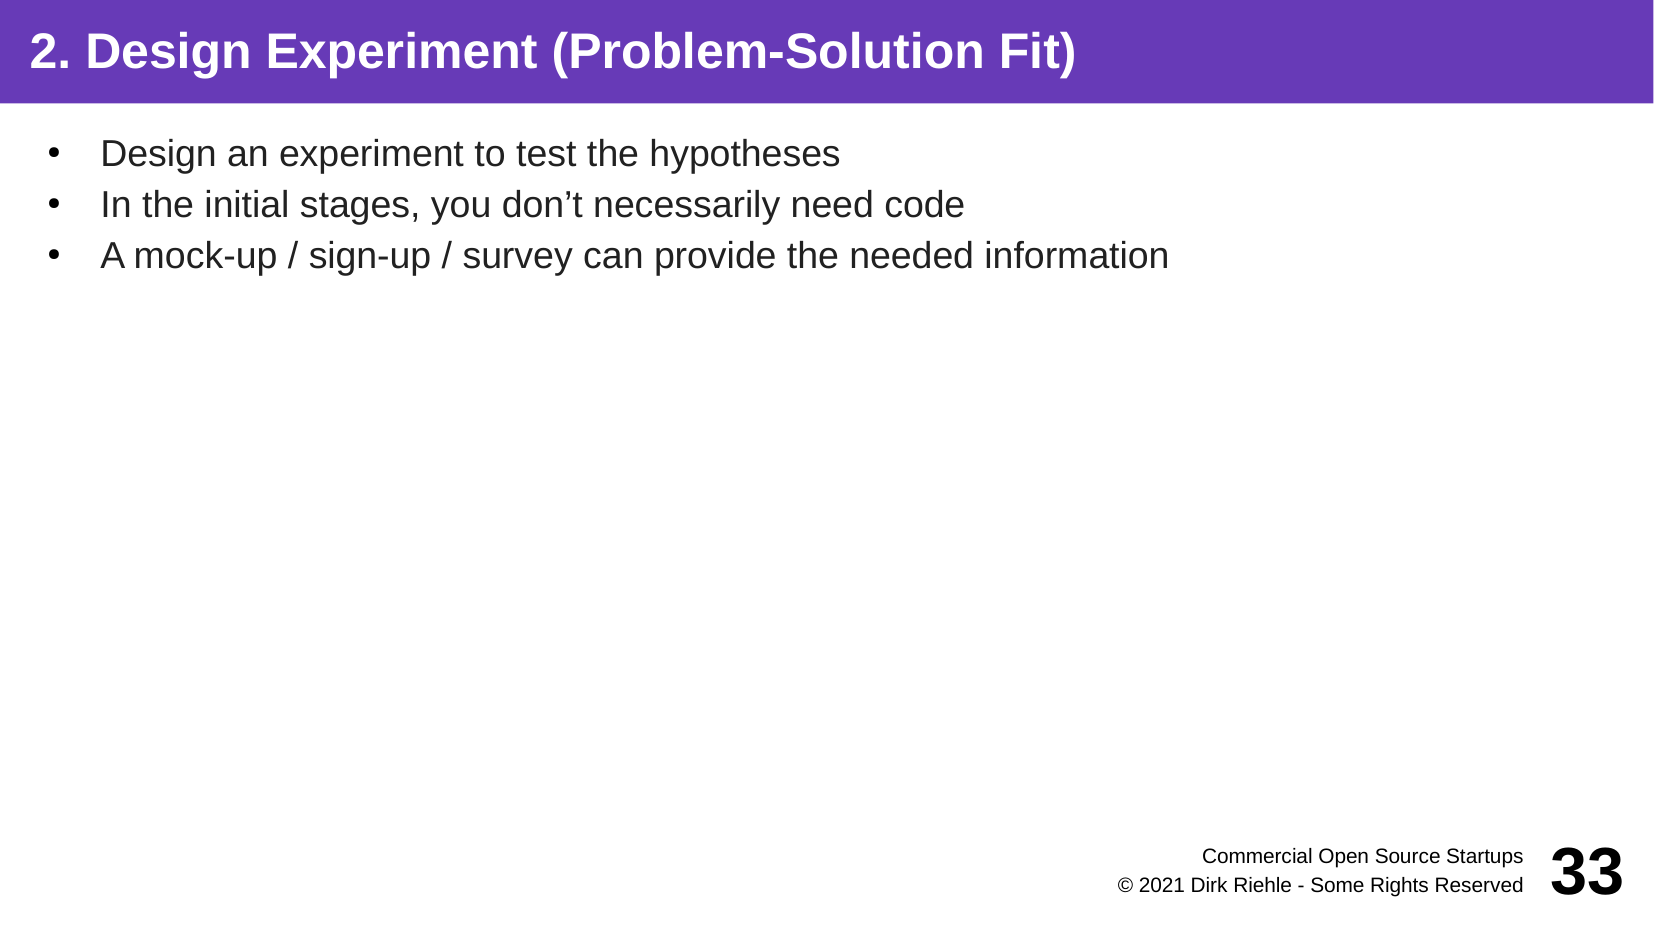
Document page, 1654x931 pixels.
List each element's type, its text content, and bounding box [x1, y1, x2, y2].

list Design an experiment to test the hypotheses In the initial stages, you don’t necessarily need code A mock-up / sign-up / survey can provide the needed information [29, 132, 1625, 813]
title 2. Design Experiment (Problem-Solution Fit) [0, 0, 1654, 104]
